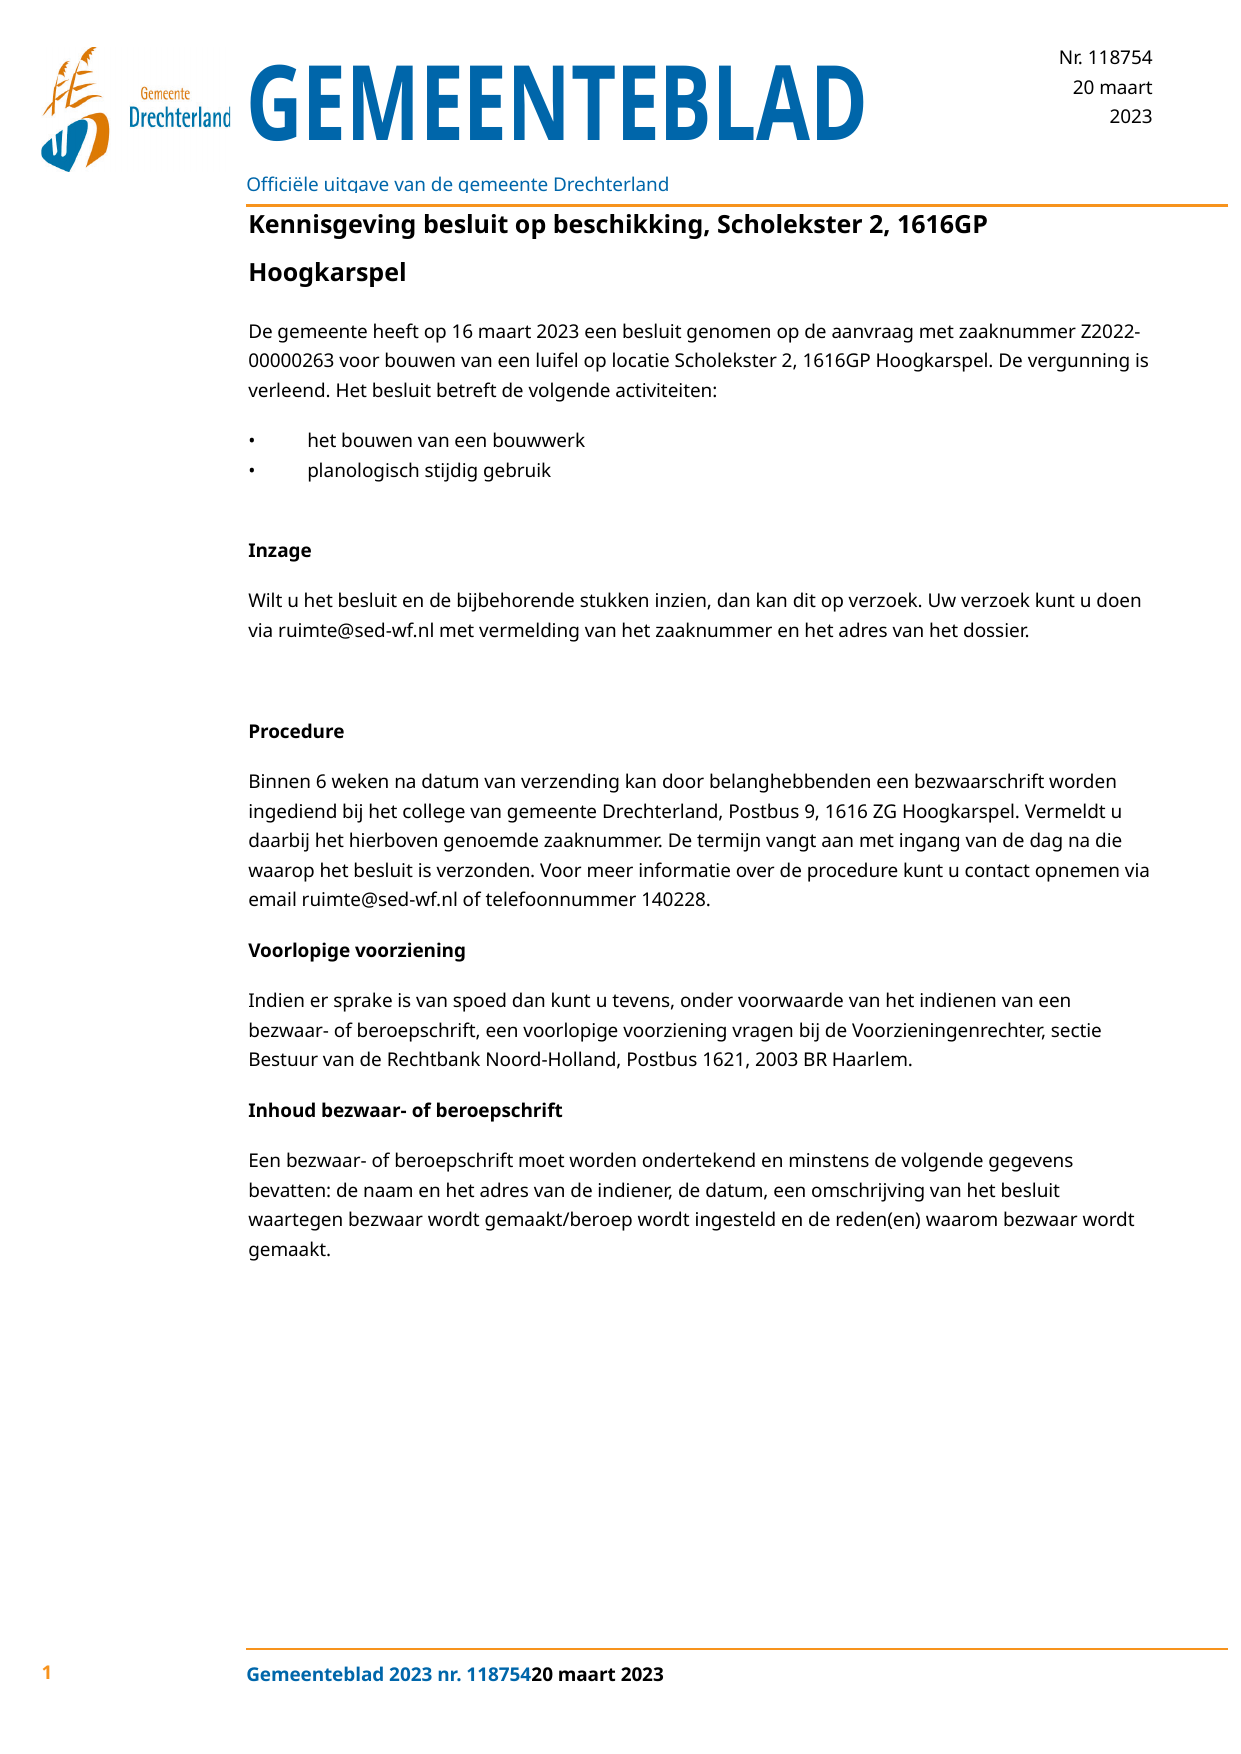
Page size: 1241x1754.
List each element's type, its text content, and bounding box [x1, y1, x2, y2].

text Een bezwaar- of beroepschrift moet worden ondertekend en minstens de volgende gegevens bevatten: de naam en het adres van de indiener, de datum, een omschrijving van het besluit waartegen bezwaar wordt gemaakt/beroep wordt ingesteld en de reden(en) waarom bezwaar wordt gemaakt. [248, 1147, 1152, 1262]
text Voorlopige voorziening [248, 937, 1152, 963]
text Kennisgeving besluit op beschikking, Scholekster 2, 1616GP Hoogkarspel [248, 207, 1152, 288]
text Wilt u het besluit en de bijbehorende stukken inzien, dan kan dit op verzoek. Uw verzoek kunt u doen via ruimte@sed-wf.nl met vermelding van het zaaknummer en het adres van het dossier. [248, 587, 1152, 643]
list planologisch stijdig gebruik [248, 457, 1152, 483]
picture [226, 115, 231, 124]
text Inzage [248, 537, 1152, 563]
text Indien er sprake is van spoed dan kunt u tevens, onder voorwaarde van het indienen van een bezwaar- of beroepschrift, een voorlopige voorziening vragen bij de Voorzieningenrechter, sectie Bestuur van de Rechtbank Noord-Holland, Postbus 1621, 2003 BR Haarlem. [248, 987, 1152, 1072]
picture [41, 158, 64, 172]
text Procedure [248, 718, 1152, 744]
list het bouwen van een bouwwerk [248, 427, 1152, 453]
text Binnen 6 weken na datum van verzending kan door belanghebbenden een bezwaarschrift worden ingediend bij het college van gemeente Drechterland, Postbus 9, 1616 ZG Hoogkarspel. Vermeldt u daarbij het hierboven genoemde zaaknummer. De termijn vangt aan met ingang van de dag na die waarop het besluit is verzonden. Voor meer informatie over de procedure kunt u contact opnemen via email ruimte@sed-wf.nl of telefoonnummer 140228. [248, 768, 1152, 912]
text Inhoud bezwaar- of beroepschrift [248, 1097, 1152, 1123]
text De gemeente heeft op 16 maart 2023 een besluit genomen op de aanvraag met zaaknummer Z2022-00000263 voor bouwen van een luifel op locatie Scholekster 2, 1616GP Hoogkarspel. De vergunning is verleend. Het besluit betreft de volgende activiteiten: [248, 318, 1152, 403]
picture [41, 47, 231, 172]
